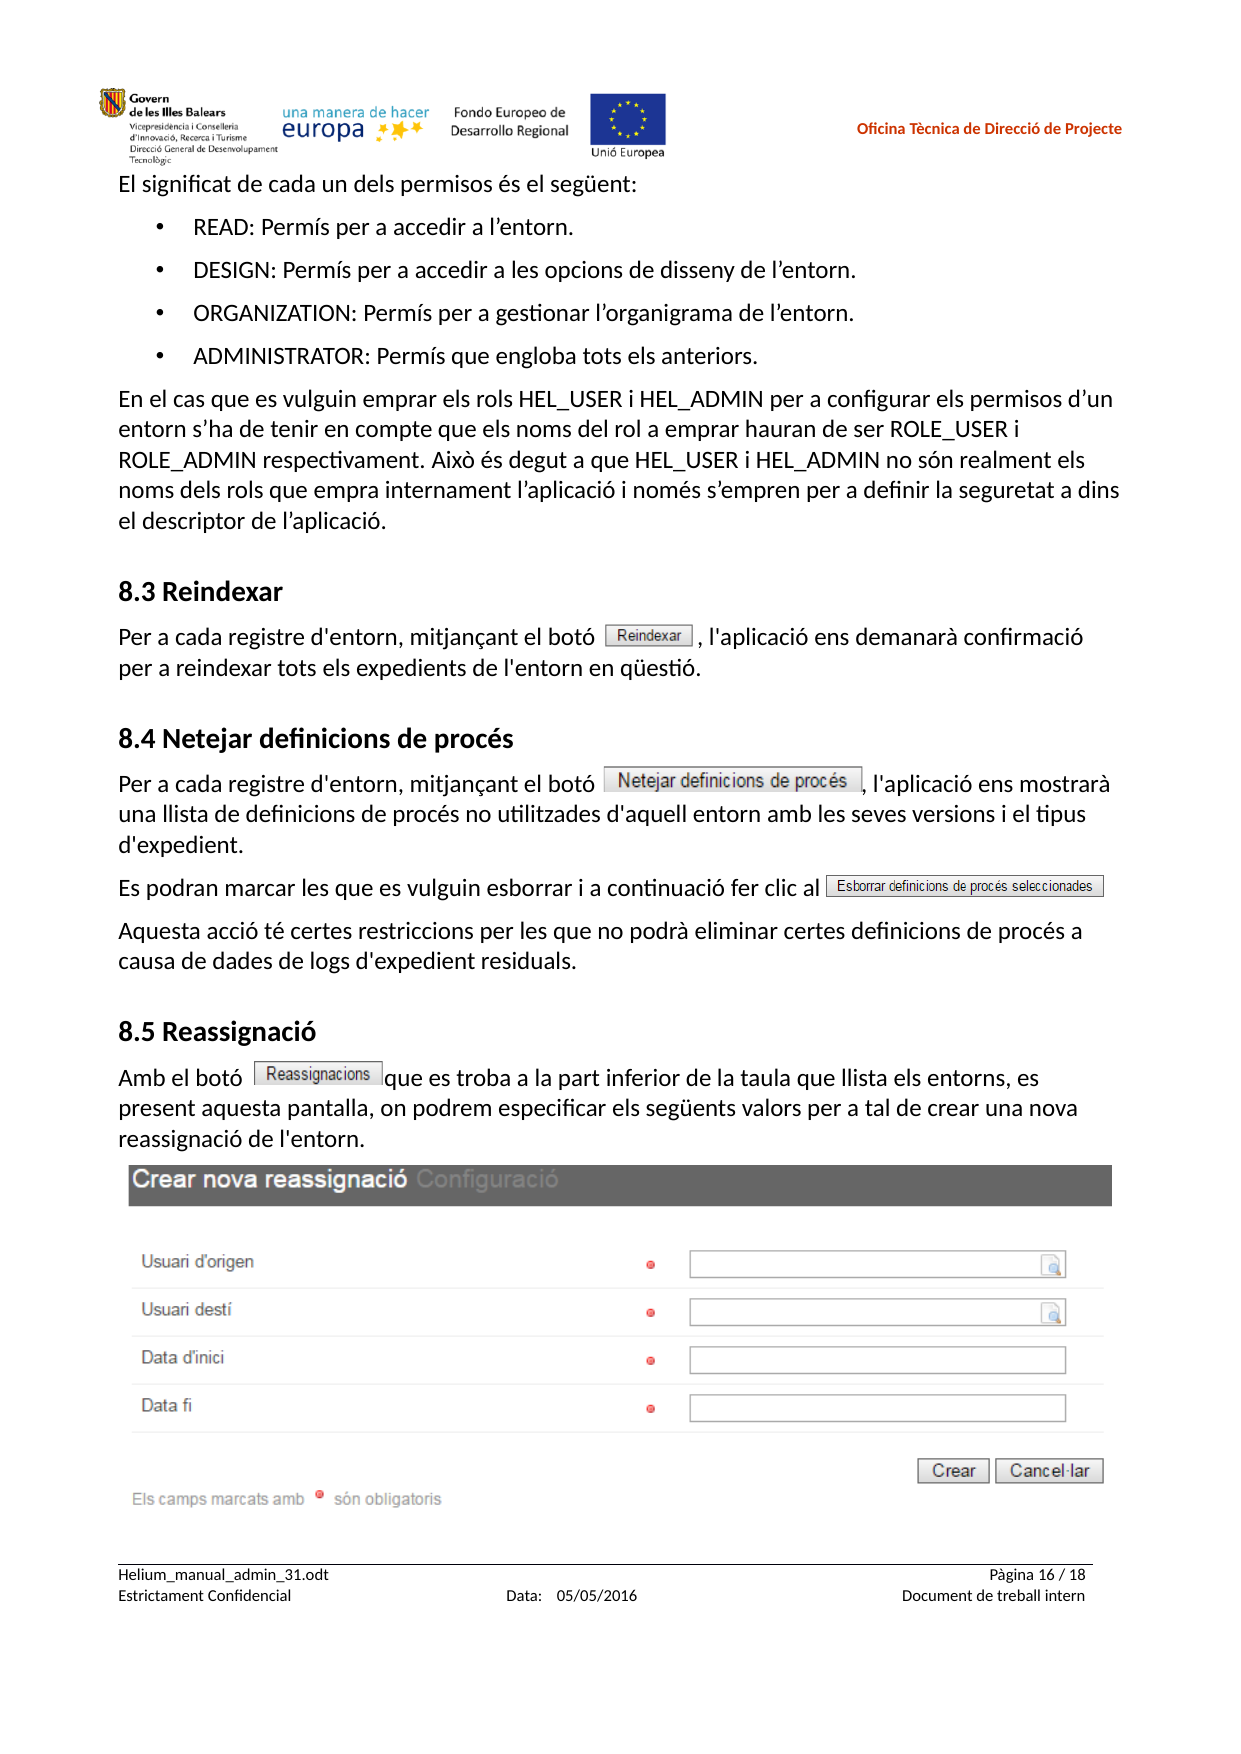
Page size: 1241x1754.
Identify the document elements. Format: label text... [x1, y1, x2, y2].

text En el cas que es vulguin emprar els rols HEL_USER i HEL_ADMIN per a configurar els permisos d’un entorn s’ha de tenir en compte que els noms del rol a emprar hauran de ser ROLE_USER i ROLE_ADMIN respectivament. Això és degut a que HEL_USER i HEL_ADMIN no són realment els noms dels rols que empra internament l’aplicació i només s’empren per a definir la seguretat a dins el descriptor de l’aplicació. [118, 383, 1122, 536]
text Amb el botó que es troba a la part inferior de la taula que llista els entorns, es present aquesta pantalla, on podrem especificar els següents valors per a tal de crear una nova reassignació de l'entorn. [118, 1062, 1122, 1153]
text Per a cada registre d'entorn, mitjançant el botó , l'aplicació ens demanarà confirmació per a reindexar tots els expedients de l'entorn en qüestió. [118, 621, 1122, 682]
list READ: Permís per a accedir a l’entorn. [156, 211, 1122, 241]
list ORGANIZATION: Permís per a gestionar l’organigrama de l’entorn. [156, 297, 1122, 327]
subtitle 8.4 Netejar definicions de procés [118, 720, 1122, 755]
text Per a cada registre d'entorn, mitjançant el botó , l'aplicació ens mostrarà una llista de definicions de procés no utilitzades d'aquell entorn amb les seves versions i el tipus d'expedient. [118, 768, 1122, 859]
picture [99, 87, 668, 166]
text Es podran marcar les que es vulguin esborrar i a continuació fer clic al botó [118, 872, 1122, 902]
subtitle 8.3 Reindexar [118, 573, 1122, 609]
list DESIGN: Permís per a accedir a les opcions de disseny de l’entorn. [156, 254, 1122, 284]
text Aquesta acció té certes restriccions per les que no podrà eliminar certes definicions de procés a causa de dades de logs d'expedient residuals. [118, 915, 1122, 976]
subtitle 8.5 Reassignació [118, 1013, 1122, 1049]
text El significat de cada un dels permisos és el següent: [118, 168, 1122, 198]
list ADMINISTRATOR: Permís que engloba tots els anteriors. [156, 340, 1122, 371]
